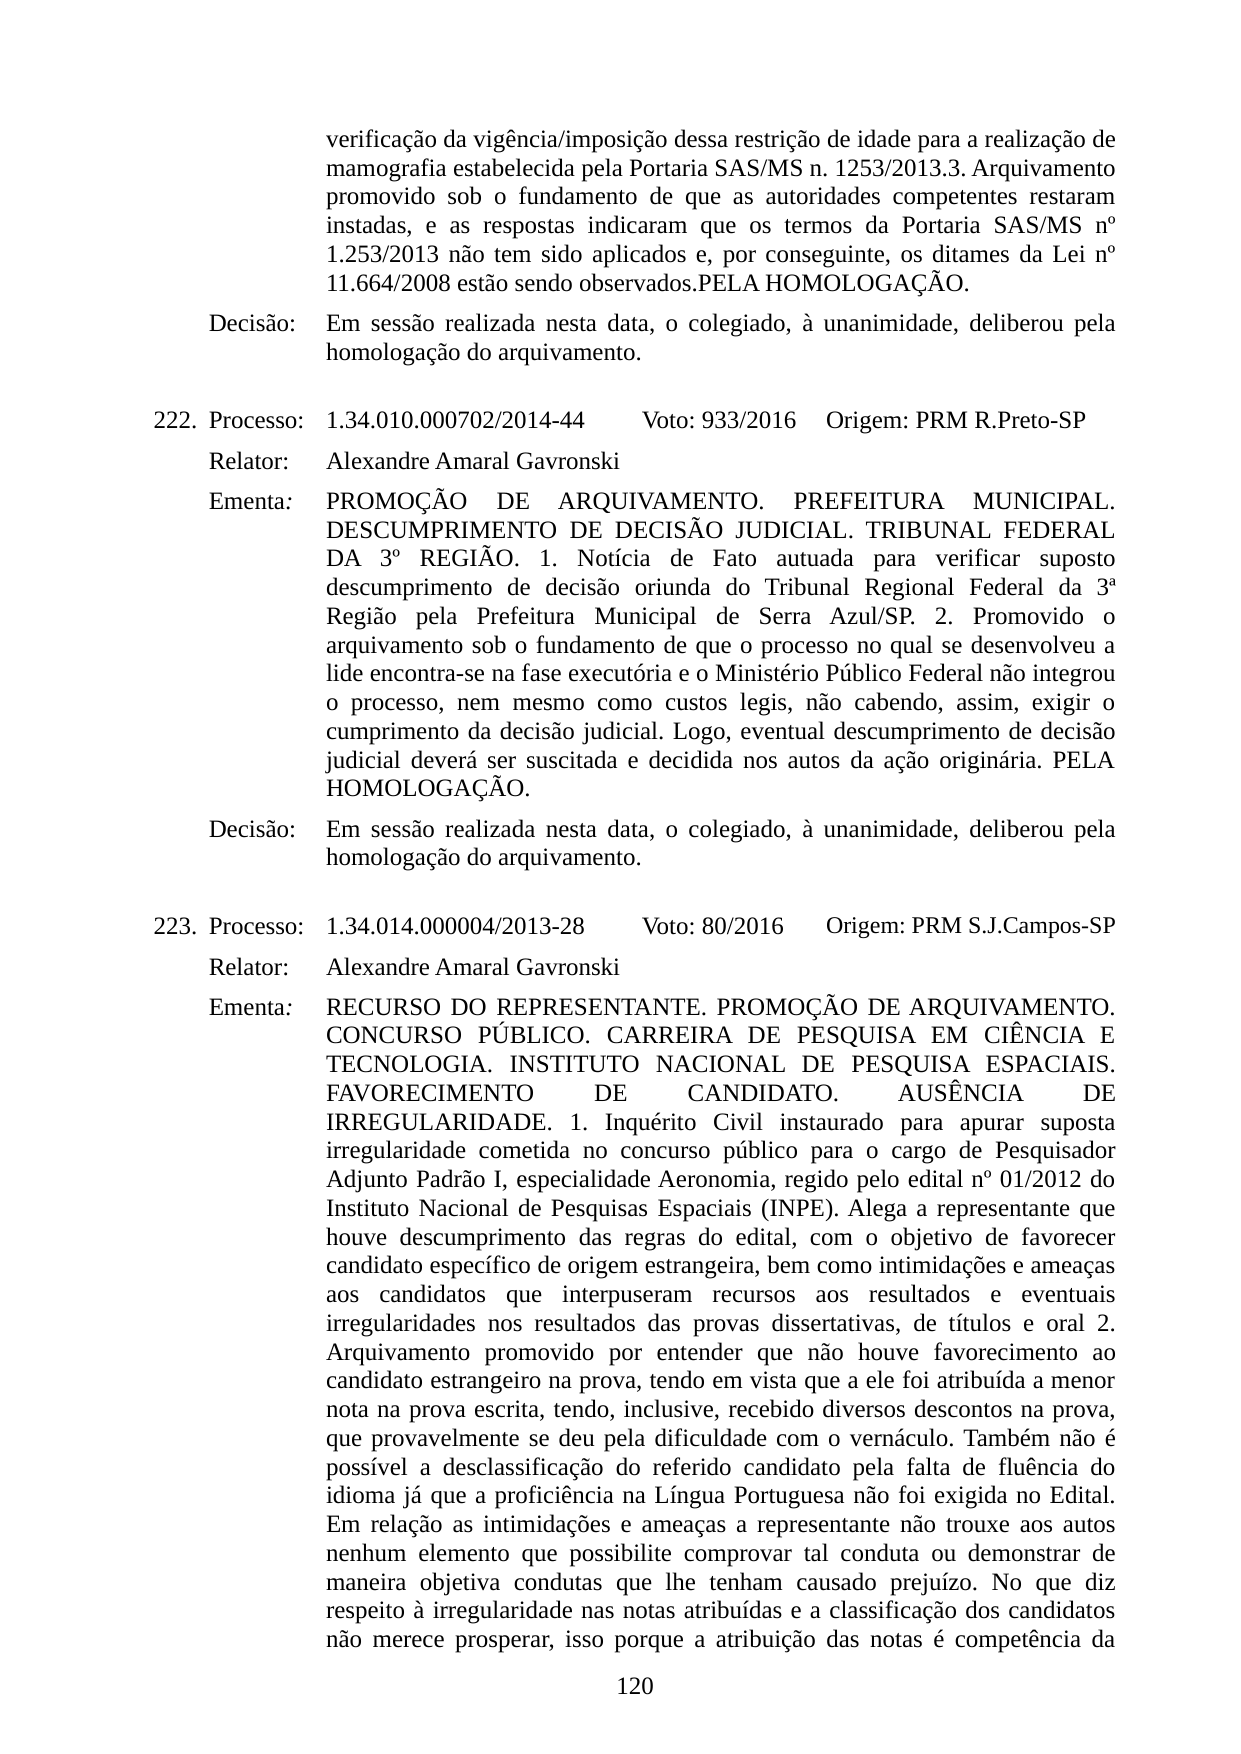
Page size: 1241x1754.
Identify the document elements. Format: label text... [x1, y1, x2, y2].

table_cell [148, 118, 203, 302]
table_header Processo: [203, 400, 320, 440]
table_cell Decisão: [203, 302, 320, 371]
table_header 1.34.010.000702/2014-44 [320, 400, 636, 440]
table_cell [203, 118, 320, 302]
table_cell Ementa: [203, 480, 320, 808]
table_header Origem: PRM R.Preto-SP [820, 400, 1122, 440]
table_cell RECURSO DO REPRESENTANTE. PROMOÇÃO DE ARQUIVAMENTO. CONCURSO PÚBLICO. CARREIRA DE PESQUISA EM CIÊNCIA E TECNOLOGIA. INSTITUTO NACIONAL DE PESQUISA ESPACIAIS. FAVORECIMENTO DE CANDIDATO. AUSÊNCIA DE IRREGULARIDADE. 1. Inquérito Civil instaurado para apurar suposta irregularidade cometida no concurso público para o cargo de Pesquisador Adjunto Padrão I, especialidade Aeronomia, regido pelo edital nº 01/2012 do Instituto Nacional de Pesquisas Espaciais (INPE). Alega a representante que houve descumprimento das regras do edital, com o objetivo de favorecer candidato específico de origem estrangeira, bem como intimidações e ameaças aos candidatos que interpuseram recursos aos resultados e eventuais irregularidades nos resultados das provas dissertativas, de títulos e oral 2. Arquivamento promovido por entender que não houve favorecimento ao candidato estrangeiro na prova, tendo em vista que a ele foi atribuída a menor nota na prova escrita, tendo, inclusive, recebido diversos descontos na prova, que provavelmente se deu pela dificuldade com o vernáculo. Também não é possível a desclassificação do referido candidato pela falta de fluência do idioma já que a proficiência na Língua Portuguesa não foi exigida no Edital. Em relação as intimidações e ameaças a representante não trouxe aos autos nenhum elemento que possibilite comprovar tal conduta ou demonstrar de maneira objetiva condutas que lhe tenham causado prejuízo. No que diz respeito à irregularidade nas notas atribuídas e a classificação dos candidatos não merece prosperar, isso porque a atribuição das notas é competência da [320, 986, 1122, 1659]
table_header 222. [148, 400, 203, 440]
table_header Processo: [203, 906, 320, 946]
table_cell [148, 302, 203, 371]
table_cell Relator: [203, 946, 320, 986]
table_header 223. [148, 906, 203, 946]
table_cell verificação da vigência/imposição dessa restrição de idade para a realização de mamografia estabelecida pela Portaria SAS/MS n. 1253/2013.3. Arquivamento promovido sob o fundamento de que as autoridades competentes restaram instadas, e as respostas indicaram que os termos da Portaria SAS/MS nº 1.253/2013 não tem sido aplicados e, por conseguinte, os ditames da Lei nº 11.664/2008 estão sendo observados.PELA HOMOLOGAÇÃO. [320, 118, 1122, 302]
table_cell Alexandre Amaral Gavronski [320, 440, 1122, 480]
table_header Origem: PRM S.J.Campos-SP [820, 906, 1122, 946]
table_cell [148, 946, 203, 986]
table_header Voto: 80/2016 [636, 906, 820, 946]
table_cell [148, 480, 203, 808]
table_cell Ementa: [203, 986, 320, 1659]
table_cell PROMOÇÃO DE ARQUIVAMENTO. PREFEITURA MUNICIPAL. DESCUMPRIMENTO DE DECISÃO JUDICIAL. TRIBUNAL FEDERAL DA 3º REGIÃO. 1. Notícia de Fato autuada para verificar suposto descumprimento de decisão oriunda do Tribunal Regional Federal da 3ª Região pela Prefeitura Municipal de Serra Azul/SP. 2. Promovido o arquivamento sob o fundamento de que o processo no qual se desenvolveu a lide encontra-se na fase executória e o Ministério Público Federal não integrou o processo, nem mesmo como custos legis, não cabendo, assim, exigir o cumprimento da decisão judicial. Logo, eventual descumprimento de decisão judicial deverá ser suscitada e decidida nos autos da ação originária. PELA HOMOLOGAÇÃO. [320, 480, 1122, 808]
table_header Voto: 933/2016 [636, 400, 820, 440]
table_cell Decisão: [203, 808, 320, 877]
table_cell Relator: [203, 440, 320, 480]
table_cell [148, 440, 203, 480]
table_cell [148, 808, 203, 877]
table_cell Em sessão realizada nesta data, o colegiado, à unanimidade, deliberou pela homologação do arquivamento. [320, 808, 1122, 877]
table_cell [148, 986, 203, 1659]
table_header 1.34.014.000004/2013-28 [320, 906, 636, 946]
table_cell Alexandre Amaral Gavronski [320, 946, 1122, 986]
table_cell Em sessão realizada nesta data, o colegiado, à unanimidade, deliberou pela homologação do arquivamento. [320, 302, 1122, 371]
